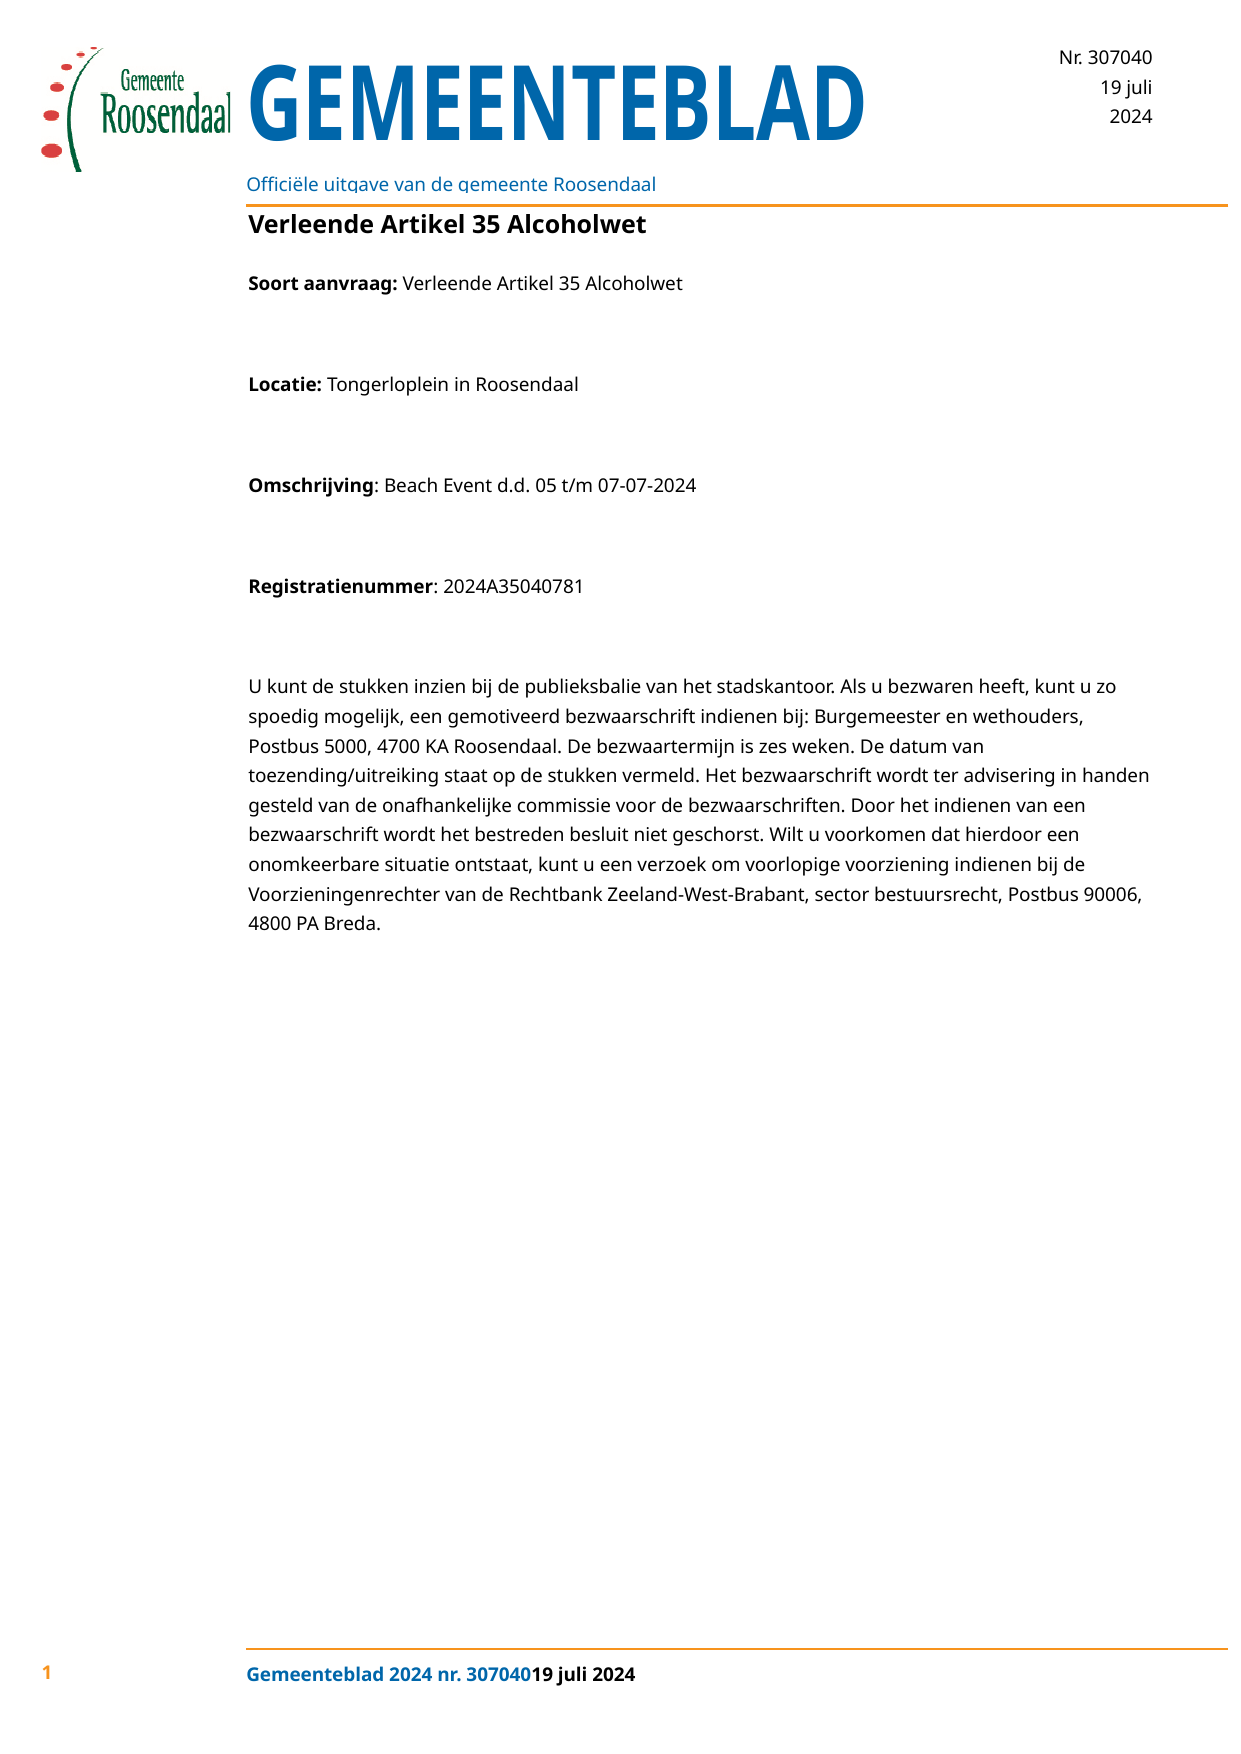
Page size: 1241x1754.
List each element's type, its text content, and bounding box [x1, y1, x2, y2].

text U kunt de stukken inzien bij de publieksbalie van het stadskantoor. Als u bezwaren heeft, kunt u zo spoedig mogelijk, een gemotiveerd bezwaarschrift indienen bij: Burgemeester en wethouders, Postbus 5000, 4700 KA Roosendaal. De bezwaartermijn is zes weken. De datum van toezending/uitreiking staat op de stukken vermeld. Het bezwaarschrift wordt ter advisering in handen gesteld van de onafhankelijke commissie voor de bezwaarschriften. Door het indienen van een bezwaarschrift wordt het bestreden besluit niet geschorst. Wilt u voorkomen dat hierdoor een onomkeerbare situatie ontstaat, kunt u een verzoek om voorlopige voorziening indienen bij de Voorzieningenrechter van de Rechtbank Zeeland-West-Brabant, sector bestuursrecht, Postbus 90006, 4800 PA Breda. [248, 674, 1152, 936]
text Registratienummer: 2024A35040781 [248, 573, 1152, 598]
text Verleende Artikel 35 Alcoholwet [248, 207, 1152, 241]
text Omschrijving: Beach Event d.d. 05 t/m 07-07-2024 [248, 472, 1152, 498]
text Locatie: Tongerloplein in Roosendaal [248, 371, 1152, 397]
text Soort aanvraag: Verleende Artikel 35 Alcoholwet [248, 270, 1152, 296]
picture [41, 47, 231, 172]
